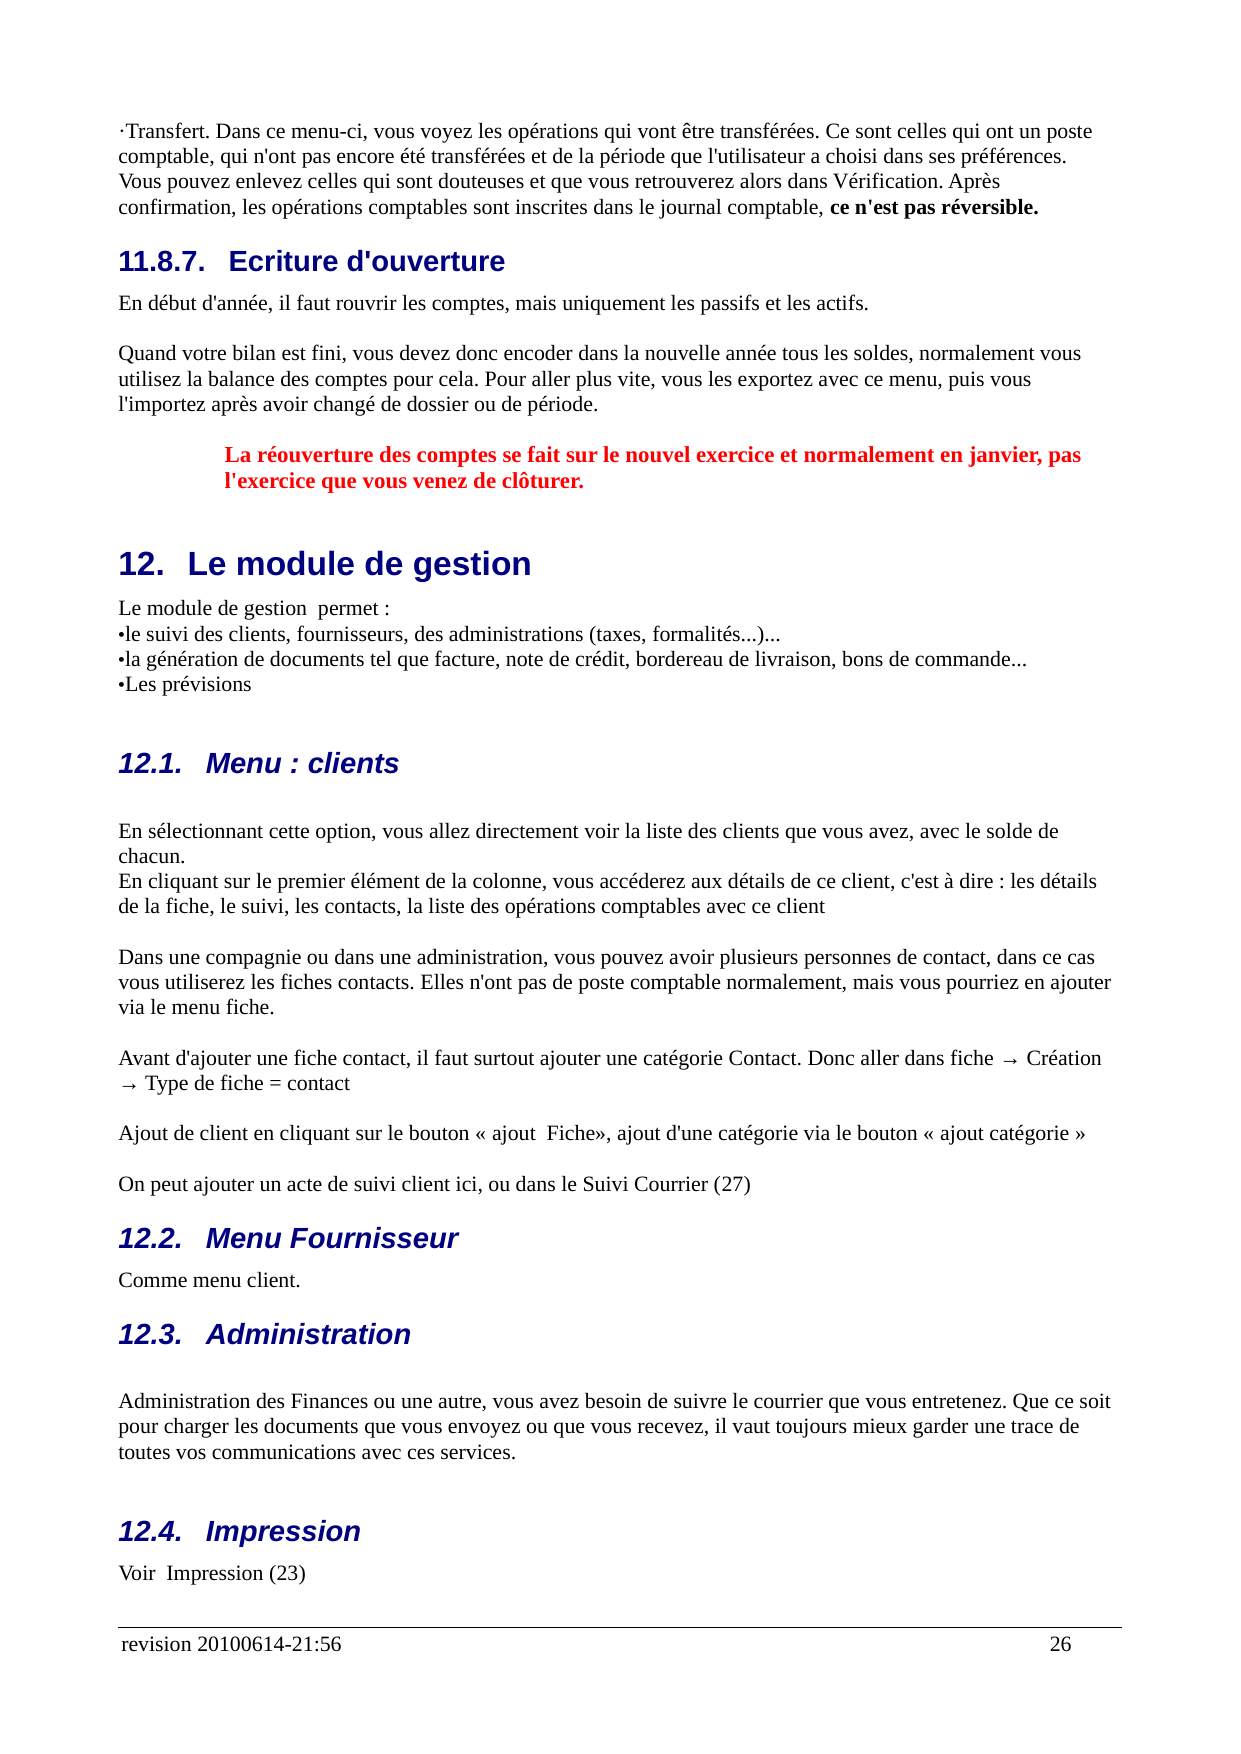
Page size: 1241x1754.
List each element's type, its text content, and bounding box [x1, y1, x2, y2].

subtitle Impression [118, 1514, 1122, 1548]
text En sélectionnant cette option, vous allez directement voir la liste des clients que vous avez, avec le solde de chacun. [118, 818, 1122, 868]
text Quand votre bilan est fini, vous devez donc encoder dans la nouvelle année tous les soldes, normalement vous utilisez la balance des comptes pour cela. Pour aller plus vite, vous les exportez avec ce menu, puis vous l'importez après avoir changé de dossier ou de période. [118, 340, 1122, 416]
text Dans une compagnie ou dans une administration, vous pouvez avoir plusieurs personnes de contact, dans ce cas vous utiliserez les fiches contacts. Elles n'ont pas de poste comptable normalement, mais vous pourriez en ajouter via le menu fiche. [118, 944, 1122, 1019]
text En cliquant sur le premier élément de la colonne, vous accéderez aux détails de ce client, c'est à dire : les détails de la fiche, le suivi, les contacts, la liste des opérations comptables avec ce client [118, 868, 1122, 918]
subtitle Menu : clients [118, 746, 1122, 780]
subtitle Menu Fournisseur [118, 1221, 1122, 1254]
subtitle Administration [118, 1317, 1122, 1351]
text Avant d'ajouter une fiche contact, il faut surtout ajouter une catégorie Contact. Donc aller dans fiche → Création → Type de fiche = contact [118, 1044, 1122, 1095]
text Le module de gestion permet : [118, 595, 1122, 621]
text La réouverture des comptes se fait sur le nouvel exercice et normalement en janvier, pas l'exercice que vous venez de clôturer. [224, 441, 1122, 494]
text ·Transfert. Dans ce menu-ci, vous voyez les opérations qui vont être transférées. Ce sont celles qui ont un poste comptable, qui n'ont pas encore été transférées et de la période que l'utilisateur a choisi dans ses préférences. [118, 118, 1122, 168]
text Comme menu client. [118, 1267, 1122, 1292]
text Administration des Finances ou une autre, vous avez besoin de suivre le courrier que vous entretenez. Que ce soit pour charger les documents que vous envoyez ou que vous recevez, il vaut toujours mieux garder une trace de toutes vos communications avec ces services. [118, 1388, 1122, 1464]
list Les prévisions [118, 671, 1122, 696]
list la génération de documents tel que facture, note de crédit, bordereau de livraison, bons de commande... [118, 646, 1122, 671]
subtitle Le module de gestion [118, 544, 1122, 583]
text On peut ajouter un acte de suivi client ici, ou dans le Suivi Courrier (27) [118, 1171, 1122, 1196]
subtitle Ecriture d'ouverture [118, 244, 1122, 277]
list le suivi des clients, fournisseurs, des administrations (taxes, formalités...)... [118, 621, 1122, 646]
text Vous pouvez enlevez celles qui sont douteuses et que vous retrouverez alors dans Vérification. Après confirmation, les opérations comptables sont inscrites dans le journal comptable, ce n'est pas réversible. [118, 168, 1122, 219]
text Ajout de client en cliquant sur le bouton « ajout Fiche», ajout d'une catégorie via le bouton « ajout catégorie » [118, 1120, 1122, 1145]
text Voir Impression (23) [118, 1560, 1122, 1585]
text En début d'année, il faut rouvrir les comptes, mais uniquement les passifs et les actifs. [118, 290, 1122, 315]
